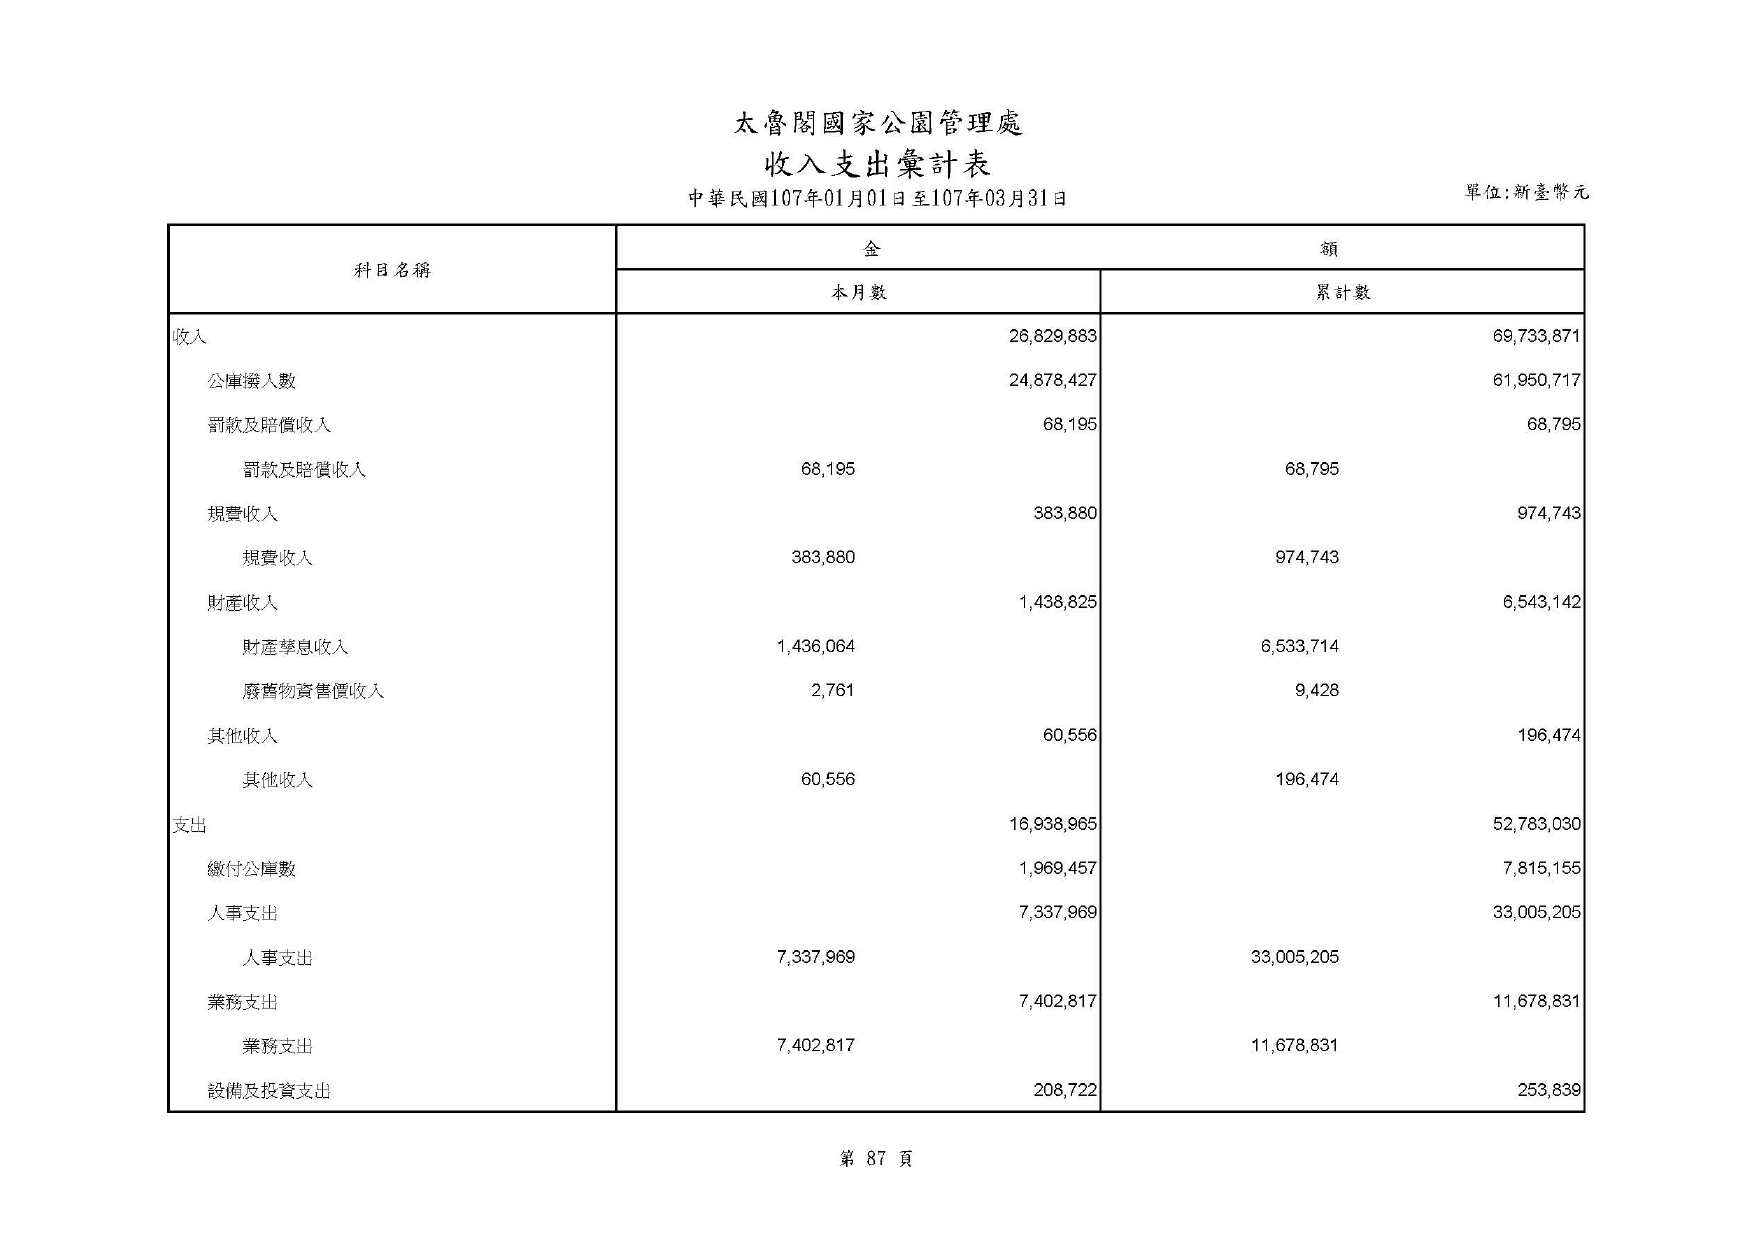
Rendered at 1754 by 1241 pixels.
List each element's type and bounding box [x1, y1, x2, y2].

picture [59, 59, 1695, 1216]
